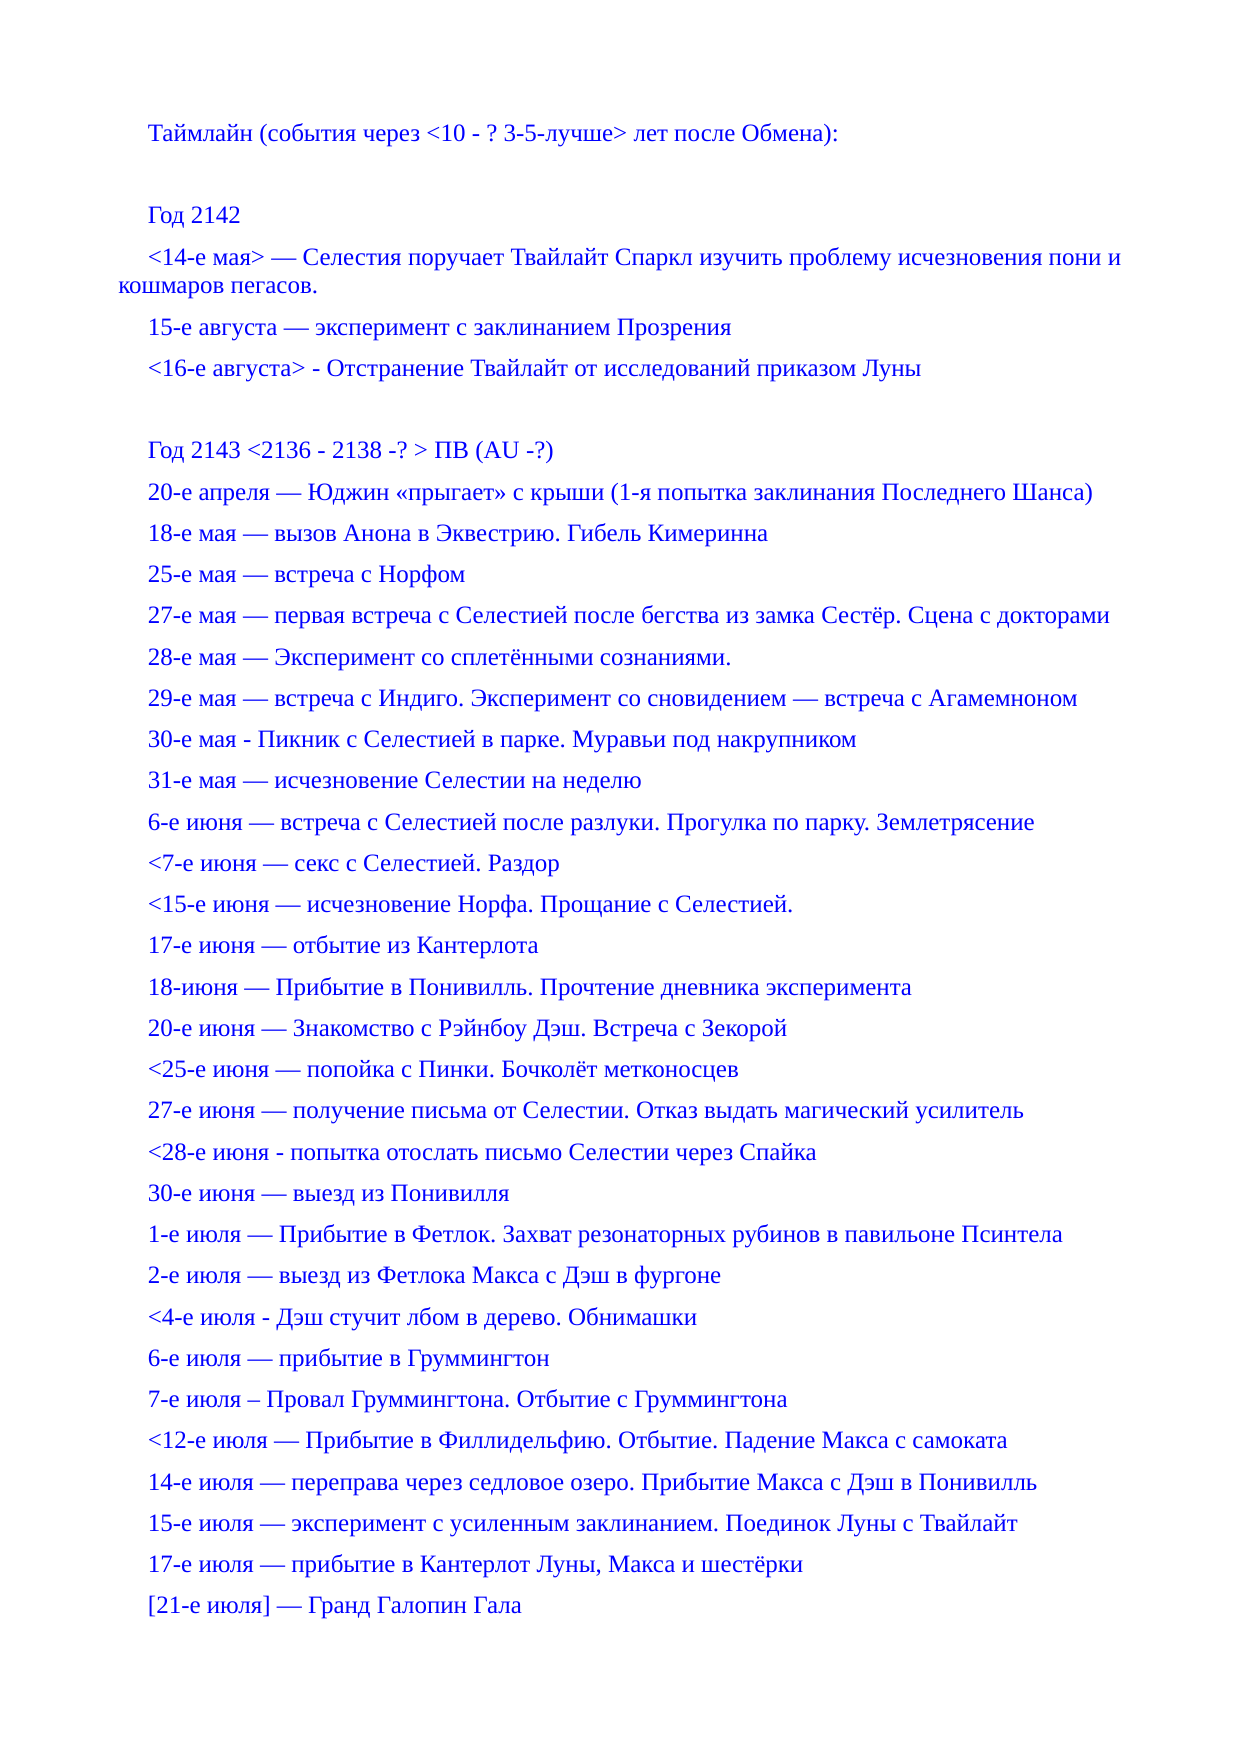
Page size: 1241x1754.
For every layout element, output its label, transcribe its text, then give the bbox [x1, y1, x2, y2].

text Год 2143 <2136 - 2138 -? > ПВ (AU -?) [118, 436, 1122, 464]
text 2-е июля — выезд из Фетлока Макса с Дэш в фургоне [118, 1261, 1122, 1289]
text <28-е июня - попытка отослать письмо Селестии через Спайка [118, 1137, 1122, 1166]
text 28-е мая — Эксперимент со сплетёнными сознаниями. [118, 642, 1122, 671]
text <25-е июня — попойка с Пинки. Бочколёт метконосцев [118, 1054, 1122, 1083]
text 31-е мая — исчезновение Селестии на неделю [118, 766, 1122, 794]
text 30-е мая - Пикник с Селестией в парке. Муравьи под накрупником [118, 724, 1122, 753]
text 15-е июля — эксперимент с усиленным заклинанием. Поединок Луны с Твайлайт [118, 1508, 1122, 1537]
text 1-е июля — Прибытие в Фетлок. Захват резонаторных рубинов в павильоне Псинтела [118, 1219, 1122, 1248]
text 6-е июля — прибытие в Груммингтон [118, 1343, 1122, 1372]
text Год 2142 [118, 201, 1122, 229]
text 6-е июня — встреча с Селестией после разлуки. Прогулка по парку. Землетрясение [118, 807, 1122, 836]
text 27-е мая — первая встреча с Селестией после бегства из замка Сестёр. Сцена с докторами [118, 601, 1122, 629]
text <16-е августа> - Отстранение Твайлайт от исследований приказом Луны [118, 353, 1122, 382]
text <14-е мая> — Селестия поручает Твайлайт Спаркл изучить проблему исчезновения пони и кошмаров пегасов. [118, 242, 1122, 299]
text <12-е июля — Прибытие в Филлидельфию. Отбытие. Падение Макса с самоката [118, 1426, 1122, 1454]
text 17-е июня — отбытие из Кантерлота [118, 931, 1122, 959]
text 27-е июня — получение письма от Селестии. Отказ выдать магический усилитель [118, 1096, 1122, 1124]
text 14-е июля — переправа через седловое озеро. Прибытие Макса с Дэш в Понивилль [118, 1467, 1122, 1496]
text 25-е мая — встреча с Норфом [118, 559, 1122, 588]
text 18-е мая — вызов Анона в Эквестрию. Гибель Кимеринна [118, 518, 1122, 547]
text [21-е июля] — Гранд Галопин Гала [118, 1591, 1122, 1619]
text <4-е июля - Дэш стучит лбом в дерево. Обнимашки [118, 1302, 1122, 1331]
text 20-е апреля — Юджин «прыгает» с крыши (1-я попытка заклинания Последнего Шанса) [118, 477, 1122, 506]
text Таймлайн (события через <10 - ? 3-5-лучше> лет после Обмена): [118, 118, 1122, 147]
text 18-июня — Прибытие в Понивилль. Прочтение дневника эксперимента [118, 972, 1122, 1001]
text 17-е июля — прибытие в Кантерлот Луны, Макса и шестёрки [118, 1549, 1122, 1578]
text 20-е июня — Знакомство с Рэйнбоу Дэш. Встреча с Зекорой [118, 1013, 1122, 1042]
text 7-е июля – Провал Груммингтона. Отбытие с Груммингтона [118, 1384, 1122, 1413]
text <7-е июня — секс с Селестией. Раздор [118, 848, 1122, 877]
text 29-е мая — встреча с Индиго. Эксперимент со сновидением — встреча с Агамемноном [118, 683, 1122, 712]
text <15-е июня — исчезновение Норфа. Прощание с Селестией. [118, 889, 1122, 918]
text 15-е августа — эксперимент с заклинанием Прозрения [118, 312, 1122, 341]
text 30-е июня — выезд из Понивилля [118, 1178, 1122, 1207]
